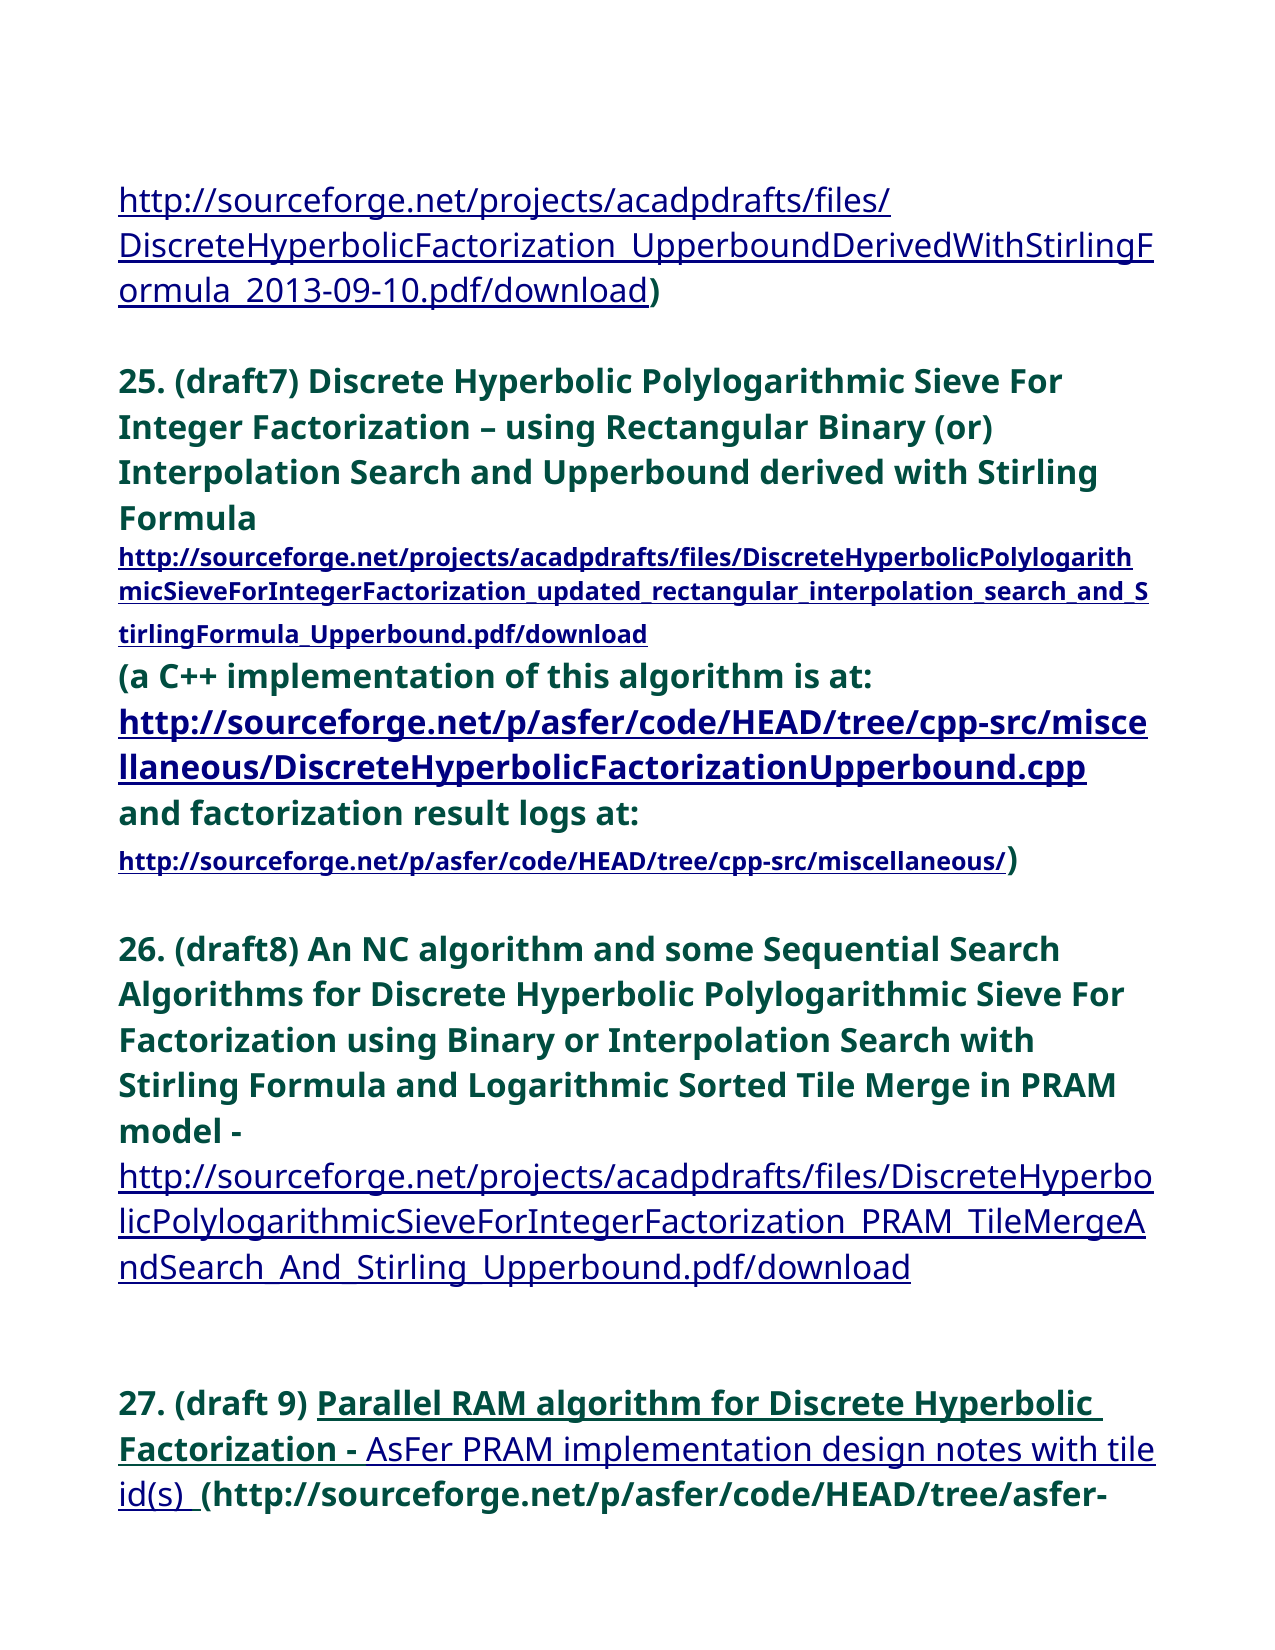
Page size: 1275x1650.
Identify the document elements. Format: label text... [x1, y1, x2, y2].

text 26. (draft8) An NC algorithm and some Sequential Search Algorithms for Discrete Hyperbolic Polylogarithmic Sieve For Factorization using Binary or Interpolation Search with Stirling Formula and Logarithmic Sorted Tile Merge in PRAM model - http://sourceforge.net/projects/acadpdrafts/files/DiscreteHyperbolicPolylogarithmicSieveForIntegerFactorization_PRAM_TileMergeAndSearch_And_Stirling_Upperbound.pdf/download [118, 926, 1157, 1289]
text (a C++ implementation of this algorithm is at: http://sourceforge.net/p/asfer/code/HEAD/tree/cpp-src/miscellaneous/DiscreteHyperbolicFactorizationUpperbound.cpp and factorization result logs at: http://sourceforge.net/p/asfer/code/HEAD/tree/cpp-src/miscellaneous/) [118, 653, 1157, 880]
text http://sourceforge.net/projects/acadpdrafts/files/DiscreteHyperbolicFactorization_UpperboundDerivedWithStirlingFormula_2013-09-10.pdf/download) [118, 176, 1157, 313]
text 27. (draft 9) Parallel RAM algorithm for Discrete Hyperbolic Factorization - AsFer PRAM implementation design notes with tile id(s) (http://sourceforge.net/p/asfer/code/HEAD/tree/asfer- [118, 1380, 1157, 1516]
text 25. (draft7) Discrete Hyperbolic Polylogarithmic Sieve For Integer Factorization – using Rectangular Binary (or) Interpolation Search and Upperbound derived with Stirling Formula http://sourceforge.net/projects/acadpdrafts/files/DiscreteHyperbolicPolylogarithmicSieveForIntegerFactorization_updated_rectangular_interpolation_search_and_StirlingFormula_Upperbound.pdf/download [118, 358, 1157, 653]
